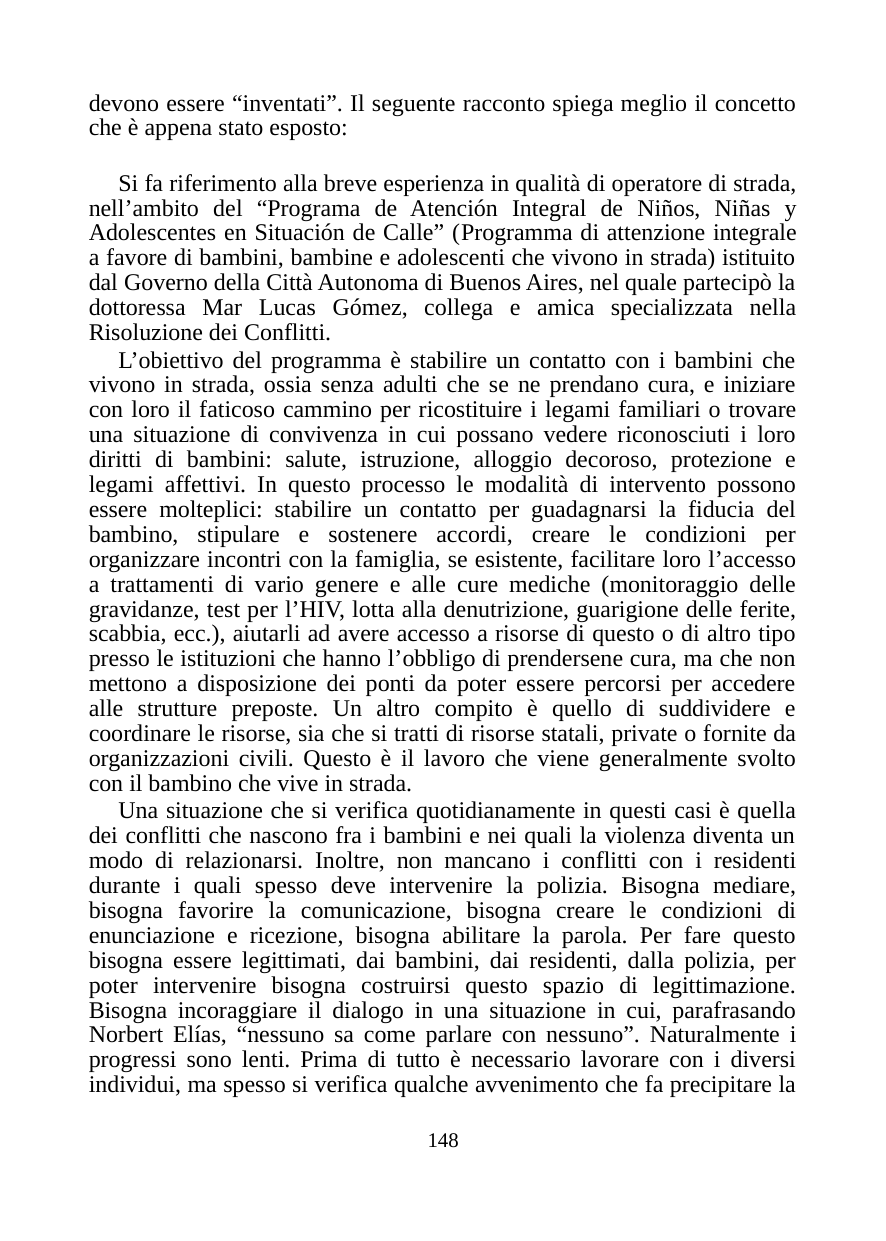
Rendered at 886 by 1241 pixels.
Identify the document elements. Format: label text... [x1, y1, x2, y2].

text Si fa riferimento alla breve esperienza in qualità di operatore di strada, nell’ambito del “Programa de Atención Integral de Niños, Niñas y Adolescentes en Situación de Calle” (Programma di attenzione integrale a favore di bambini, bambine e adolescenti che vivono in strada) istituito dal Governo della Città Autonoma di Buenos Aires, nel quale partecipò la dottoressa Mar Lucas Gómez, collega e amica specializzata nella Risoluzione dei Conflitti. [88, 169, 797, 346]
text Una situazione che si verifica quotidianamente in questi casi è quella dei conflitti che nascono fra i bambini e nei quali la violenza diventa un modo di relazionarsi. Inoltre, non mancano i conflitti con i residenti durante i quali spesso deve intervenire la polizia. Bisogna mediare, bisogna favorire la comunicazione, bisogna creare le condizioni di enunciazione e ricezione, bisogna abilitare la parola. Per fare questo bisogna essere legittimati, dai bambini, dai residenti, dalla polizia, per poter intervenire bisogna costruirsi questo spazio di legittimazione. Bisogna incoraggiare il dialogo in una situazione in cui, parafrasando Norbert Elías, “nessuno sa come parlare con nessuno”. Naturalmente i progressi sono lenti. Prima di tutto è necessario lavorare con i diversi individui, ma spesso si verifica qualche avvenimento che fa precipitare la [88, 796, 797, 1098]
text devono essere “inventati”. Il seguente racconto spiega meglio il concetto che è appena stato esposto: [88, 88, 797, 141]
text L’obiettivo del programma è stabilire un contatto con i bambini che vivono in strada, ossia senza adulti che se ne prendano cura, e iniziare con loro il faticoso cammino per ricostituire i legami familiari o trovare una situazione di convivenza in cui possano vedere riconosciuti i loro diritti di bambini: salute, istruzione, alloggio decoroso, protezione e legami affettivi. In questo processo le modalità di intervento possono essere molteplici: stabilire un contatto per guadagnarsi la fiducia del bambino, stipulare e sostenere accordi, creare le condizioni per organizzare incontri con la famiglia, se esistente, facilitare loro l’accesso a trattamenti di vario genere e alle cure mediche (monitoraggio delle gravidanze, test per l’HIV, lotta alla denutrizione, guarigione delle ferite, scabbia, ecc.), aiutarli ad avere accesso a risorse di questo o di altro tipo presso le istituzioni che hanno l’obbligo di prendersene cura, ma che non mettono a disposizione dei ponti da poter essere percorsi per accedere alle strutture preposte. Un altro compito è quello di suddividere e coordinare le risorse, sia che si tratti di risorse statali, private o fornite da organizzazioni civili. Questo è il lavoro che viene generalmente svolto con il bambino che vive in strada. [88, 346, 797, 796]
